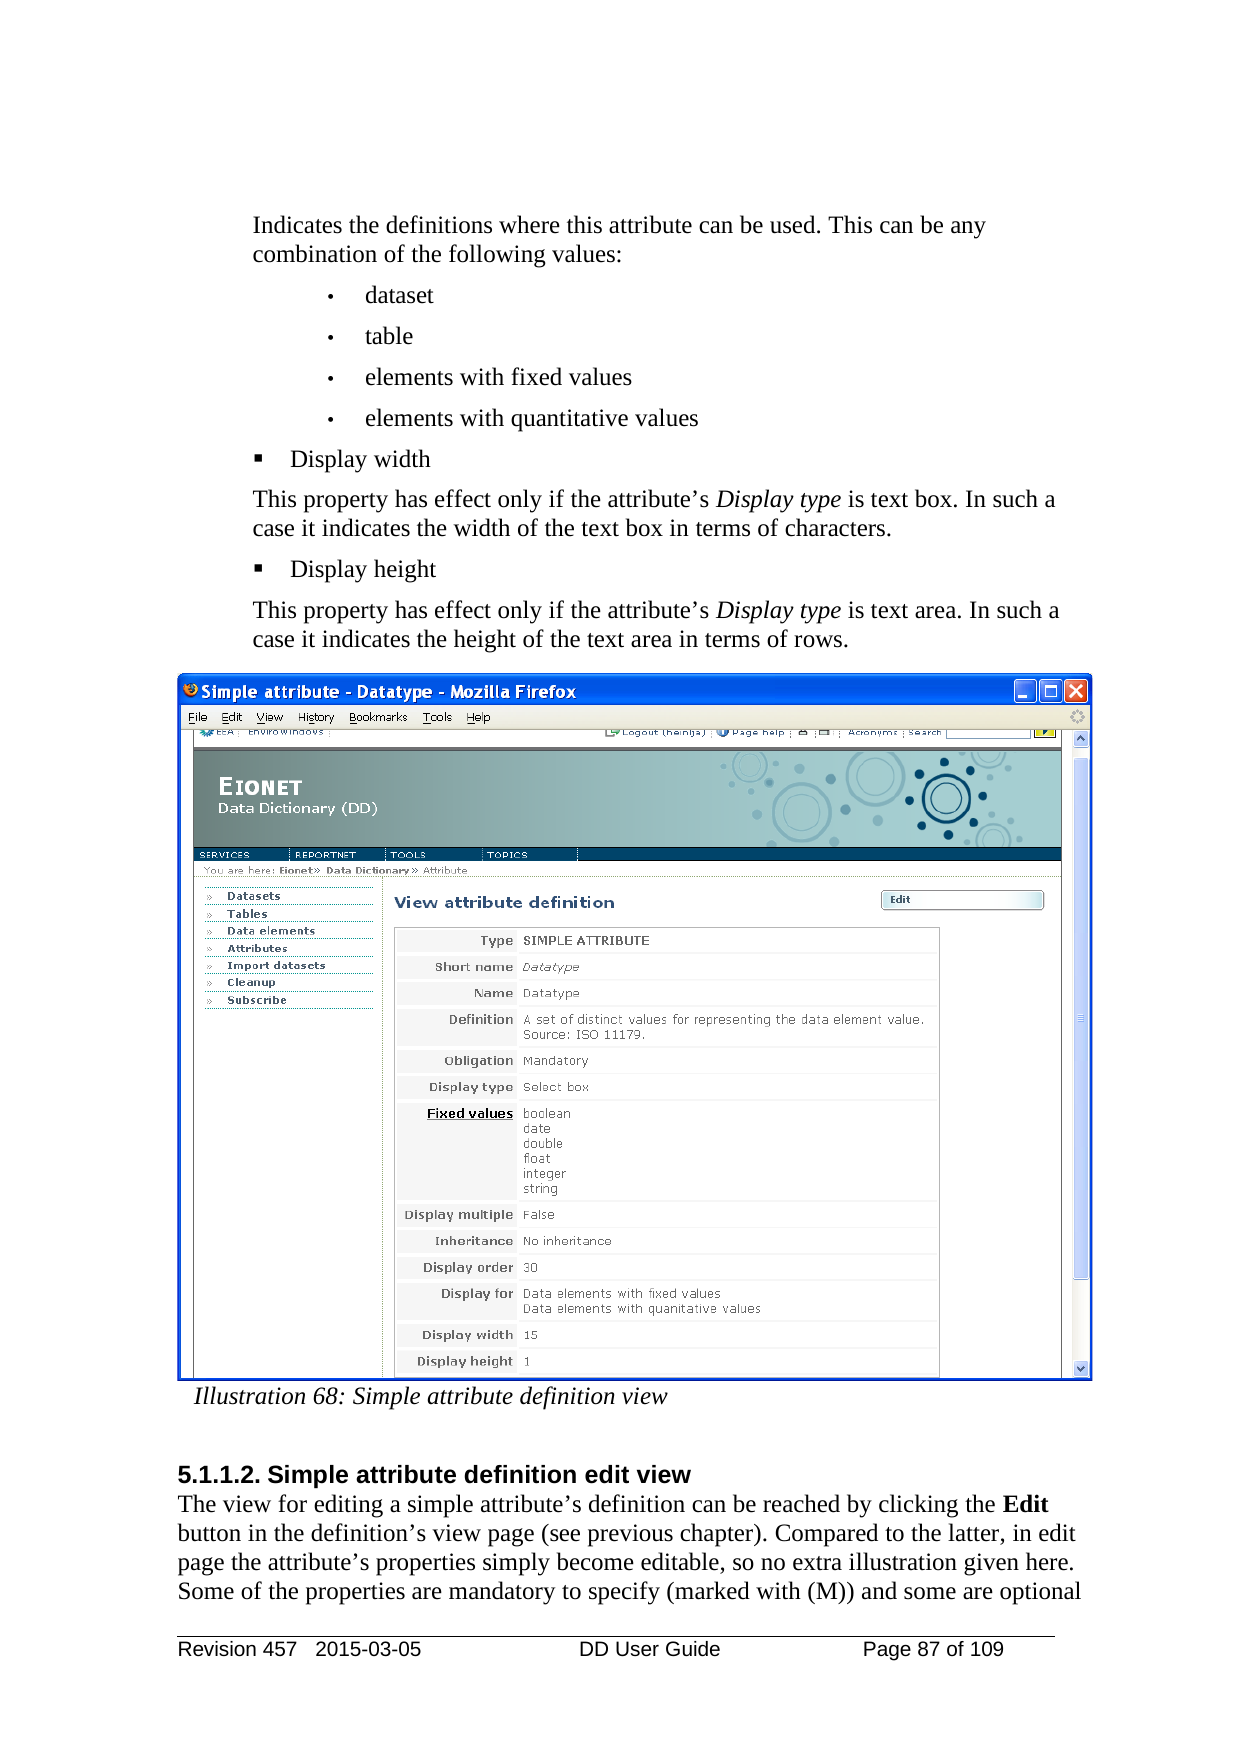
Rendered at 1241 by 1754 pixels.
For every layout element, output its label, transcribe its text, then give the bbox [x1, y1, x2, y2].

text Illustration 68: Simple attribute definition view [194, 1381, 1076, 1410]
text Indicates the definitions where this attribute can be used. This can be any combination of the following values: [252, 210, 1092, 268]
list Display height [252, 554, 1092, 583]
subtitle Simple attribute definition edit view [177, 1460, 1092, 1489]
list elements with quantitative values [327, 403, 1092, 432]
list table [327, 321, 1092, 350]
text This property has effect only if the attribute’s Display type is text box. In such a case it indicates the width of the text box in terms of characters. [252, 484, 1092, 542]
list dataset [327, 280, 1092, 309]
list elements with fixed values [327, 362, 1092, 391]
picture [177, 673, 1093, 1381]
list Display width [252, 443, 1092, 472]
text This property has effect only if the attribute’s Display type is text area. In such a case it indicates the height of the text area in terms of rows. [252, 595, 1092, 653]
text The view for editing a simple attribute’s definition can be reached by clicking the Edit button in the definition’s view page (see previous chapter). Compared to the latter, in edit page the attribute’s properties simply become editable, so no extra illustration given here. Some of the properties are mandatory to specify (marked with (M)) and some are optional [177, 1489, 1092, 1605]
